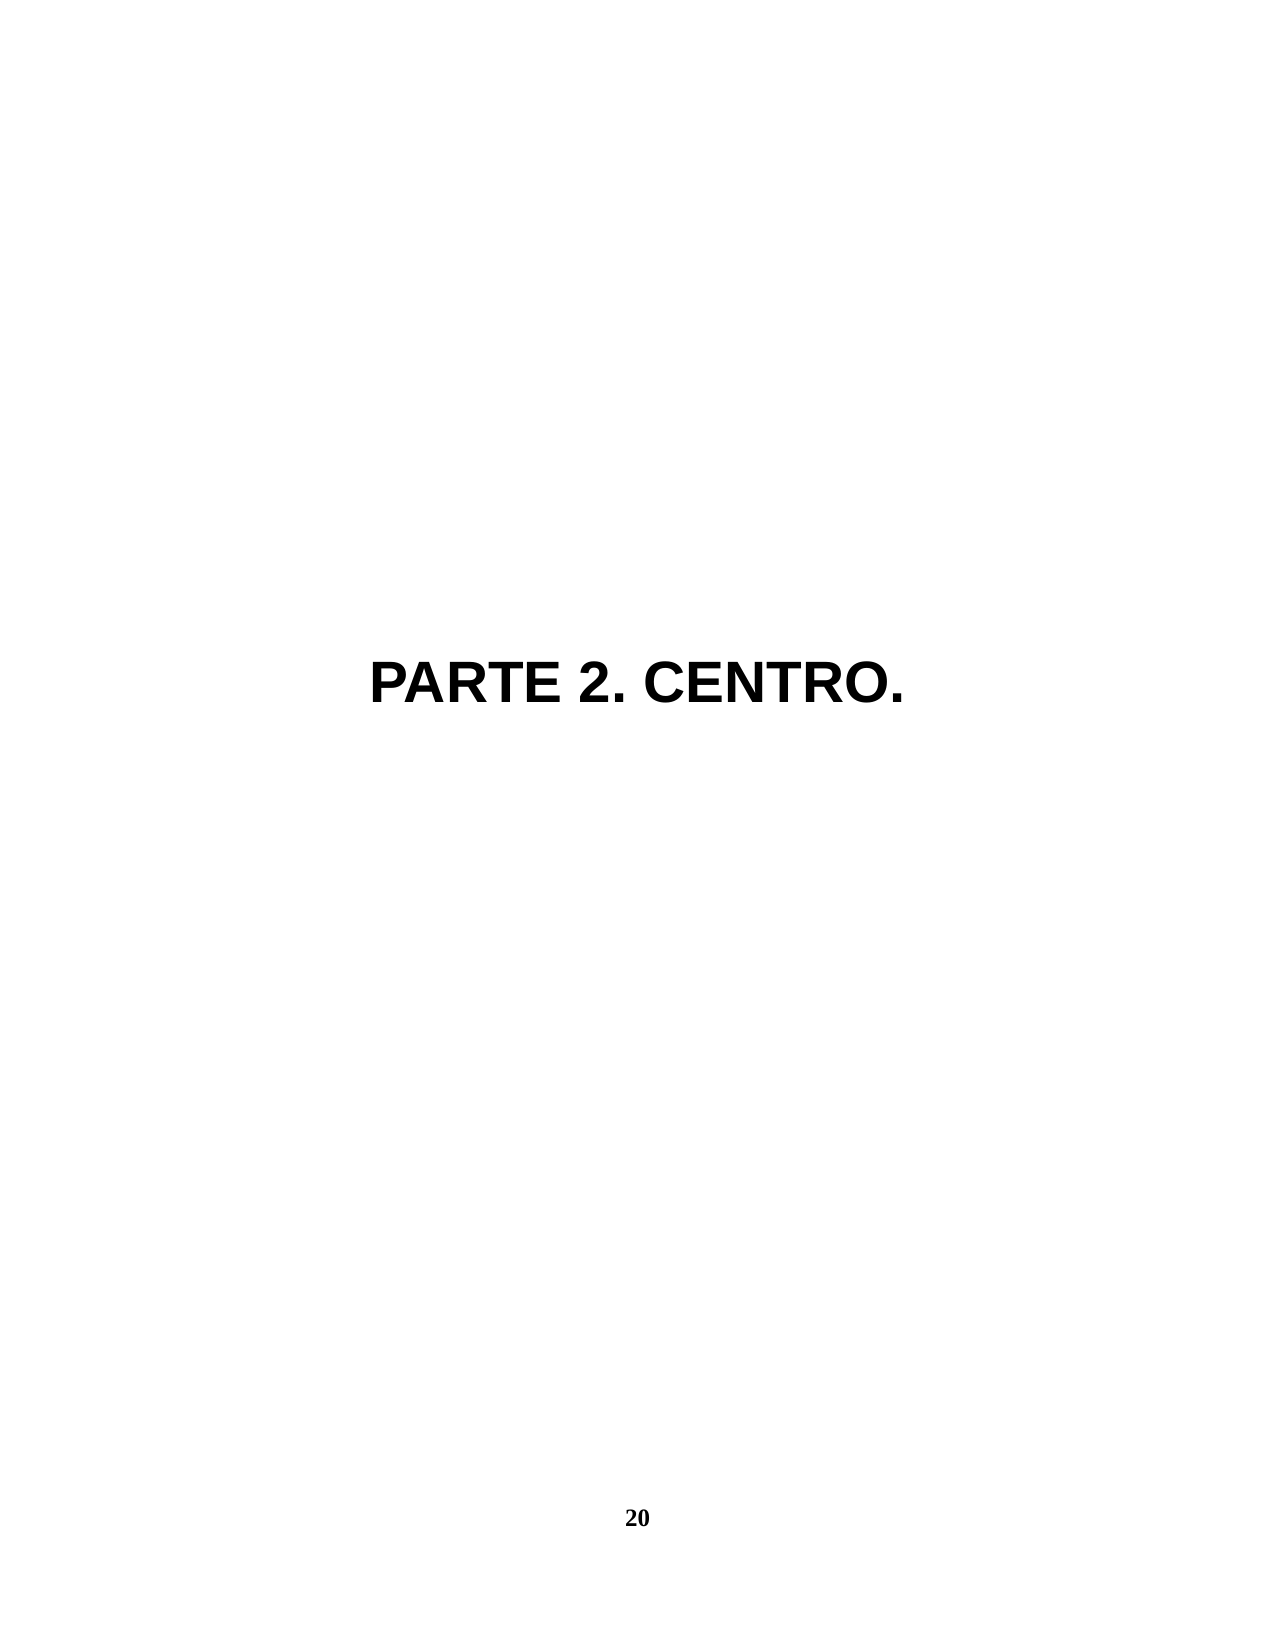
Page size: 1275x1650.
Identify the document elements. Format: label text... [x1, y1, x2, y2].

title PARTE 2. CENTRO. [118, 647, 1157, 714]
